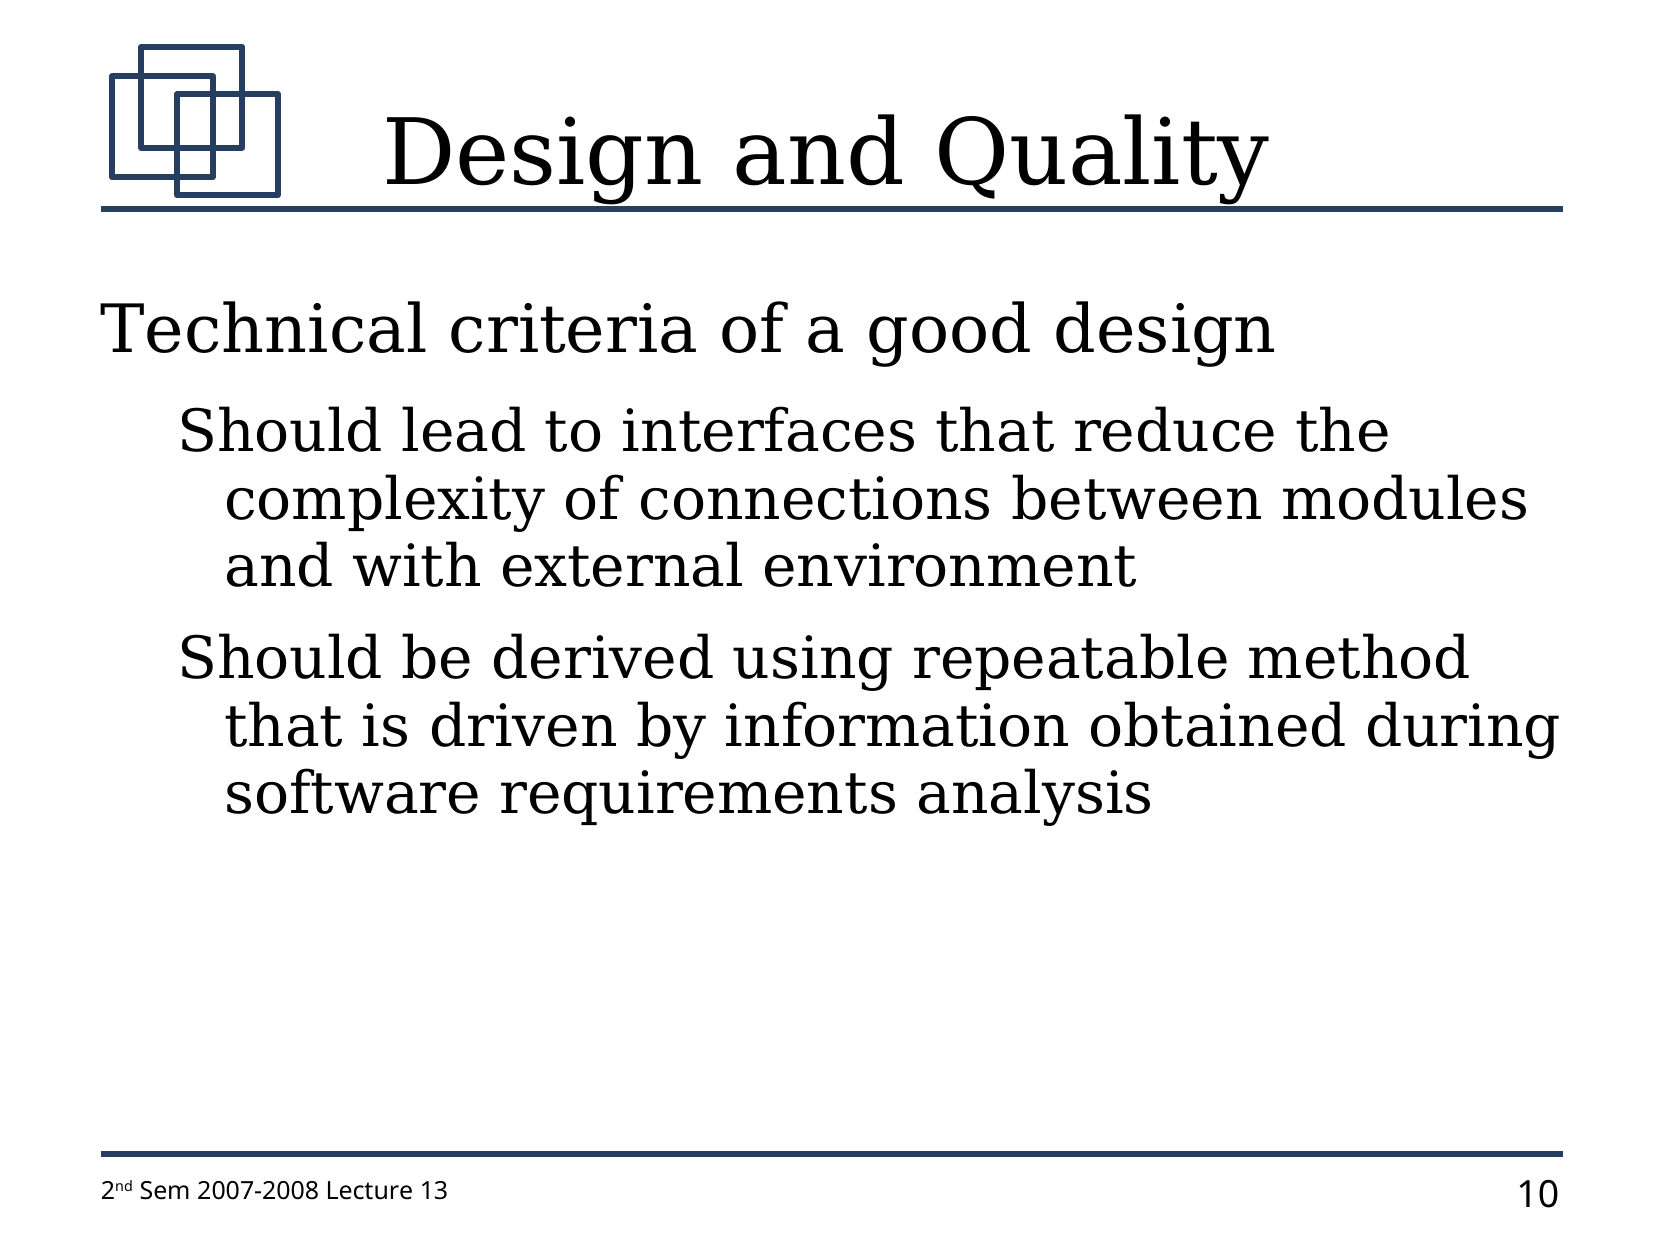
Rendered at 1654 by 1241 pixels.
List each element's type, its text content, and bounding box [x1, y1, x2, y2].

title Design and Quality [82, 49, 1571, 257]
list Technical criteria of a good design Should lead to interfaces that reduce the complexity of connections between modules and with external environment Should be derived using repeatable method that is driven by information obtained during software requirements analysis [82, 290, 1571, 1109]
